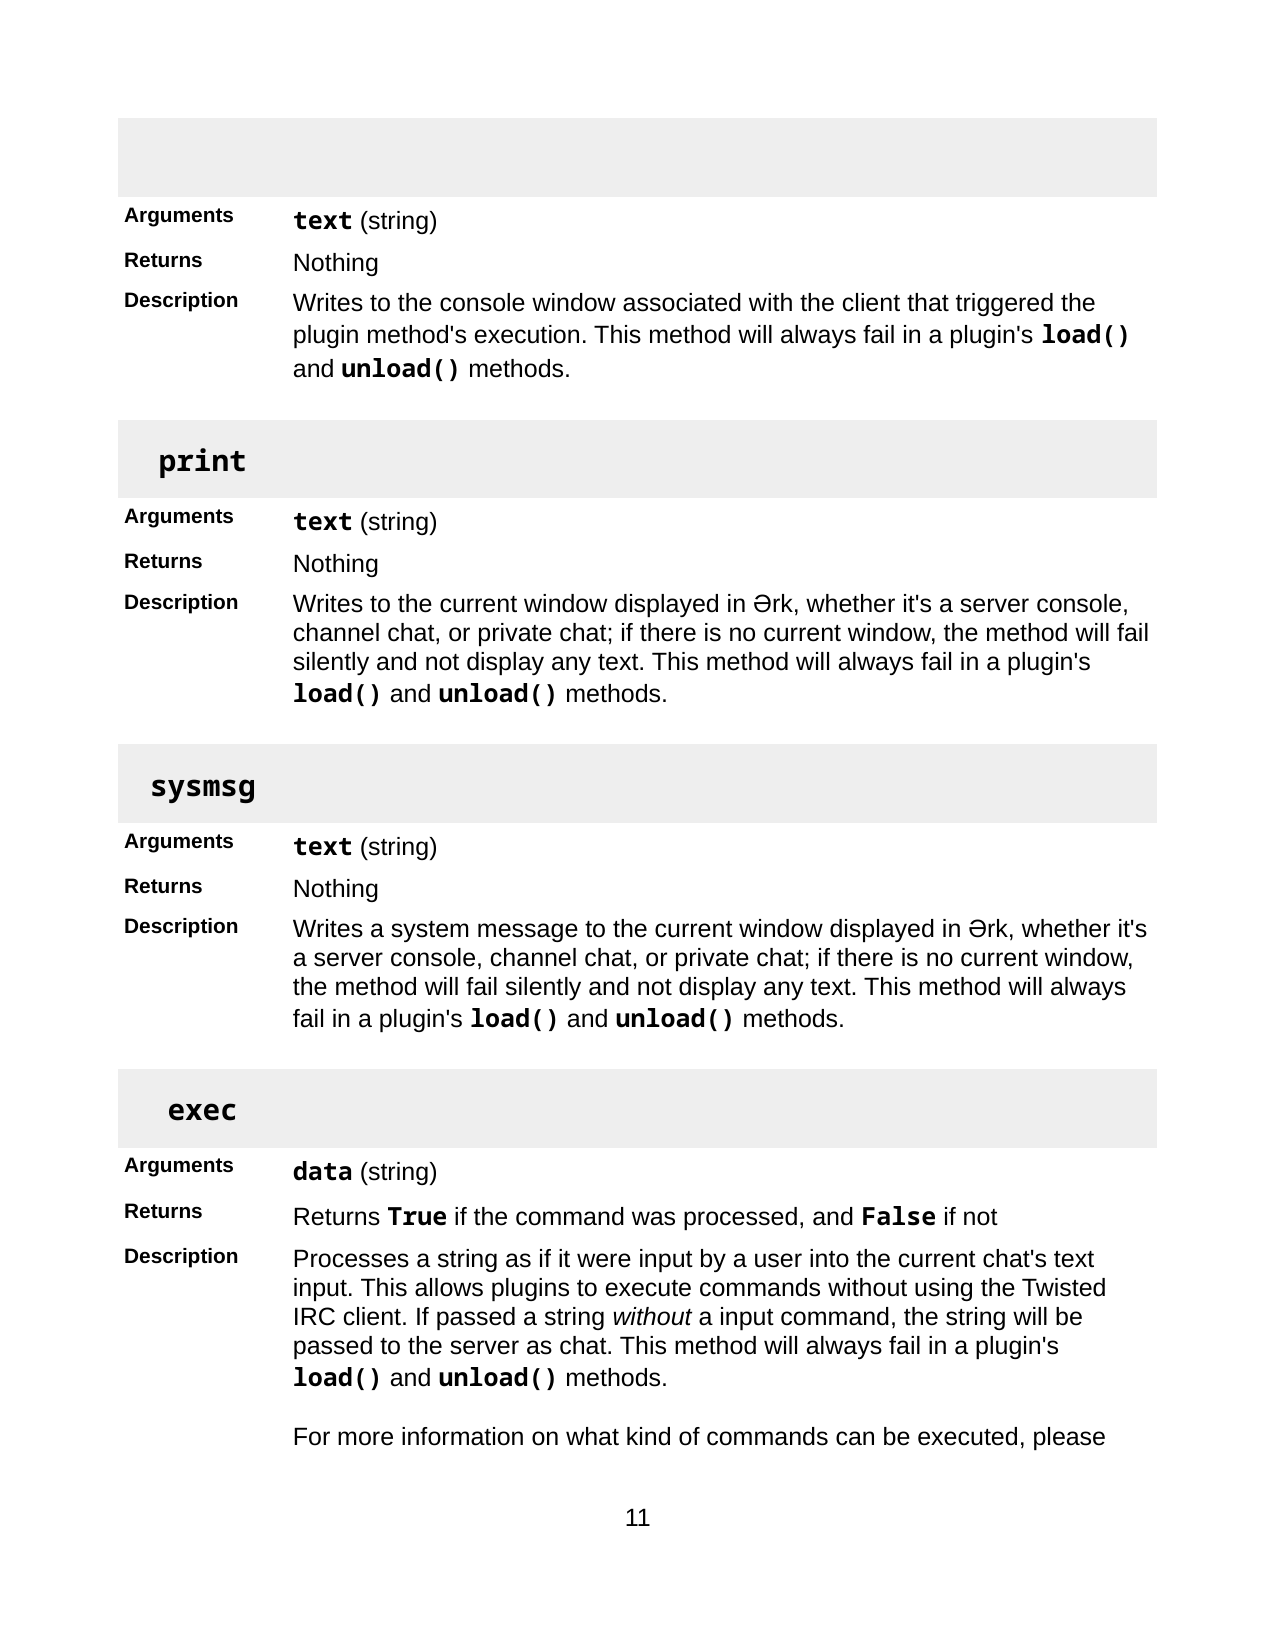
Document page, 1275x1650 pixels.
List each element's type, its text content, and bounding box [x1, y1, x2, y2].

table_cell Nothing [287, 868, 1157, 908]
table_cell text (string) [287, 498, 1157, 543]
table_cell Arguments [118, 1148, 287, 1193]
table_header [287, 420, 1157, 498]
table_cell Returns [118, 242, 287, 282]
table_header [287, 1069, 1157, 1148]
table_cell text (string) [287, 823, 1157, 868]
table_header [287, 118, 1157, 197]
table_cell Writes to the console window associated with the client that triggered the plugin method's execution. This method will always fail in a plugin's load() and unload() methods. [287, 283, 1157, 391]
table_cell Description [118, 1239, 287, 1457]
table_cell Writes a system message to the current window displayed in Ərk, whether it's a server console, channel chat, or private chat; if there is no current window, the method will fail silently and not display any text. This method will always fail in a plugin's load() and unload() methods. [287, 909, 1157, 1040]
table_header print [118, 420, 287, 498]
table_cell Nothing [287, 242, 1157, 282]
table_header [118, 118, 287, 197]
table_cell Arguments [118, 197, 287, 242]
table_cell Description [118, 909, 287, 1040]
table_cell text (string) [287, 197, 1157, 242]
table_cell Returns [118, 1193, 287, 1239]
table_cell Arguments [118, 498, 287, 543]
table_cell Returns [118, 544, 287, 584]
table_cell Description [118, 584, 287, 716]
table_cell Arguments [118, 823, 287, 868]
table_cell Description [118, 283, 287, 391]
table_cell Returns True if the command was processed, and False if not [287, 1193, 1157, 1239]
table_cell Processes a string as if it were input by a user into the current chat's text input. This allows plugins to execute commands without using the Twisted IRC client. If passed a string without a input command, the string will be passed to the server as chat. This method will always fail in a plugin's load() and unload() methods. For more information on what kind of commands can be executed, please [287, 1239, 1157, 1457]
table_header exec [118, 1069, 287, 1148]
table_cell Writes to the current window displayed in Ərk, whether it's a server console, channel chat, or private chat; if there is no current window, the method will fail silently and not display any text. This method will always fail in a plugin's load() and unload() methods. [287, 584, 1157, 716]
table_cell Nothing [287, 544, 1157, 584]
table_header sysmsg [118, 744, 287, 823]
table_cell data (string) [287, 1148, 1157, 1193]
table_header [287, 744, 1157, 823]
table_cell Returns [118, 868, 287, 908]
